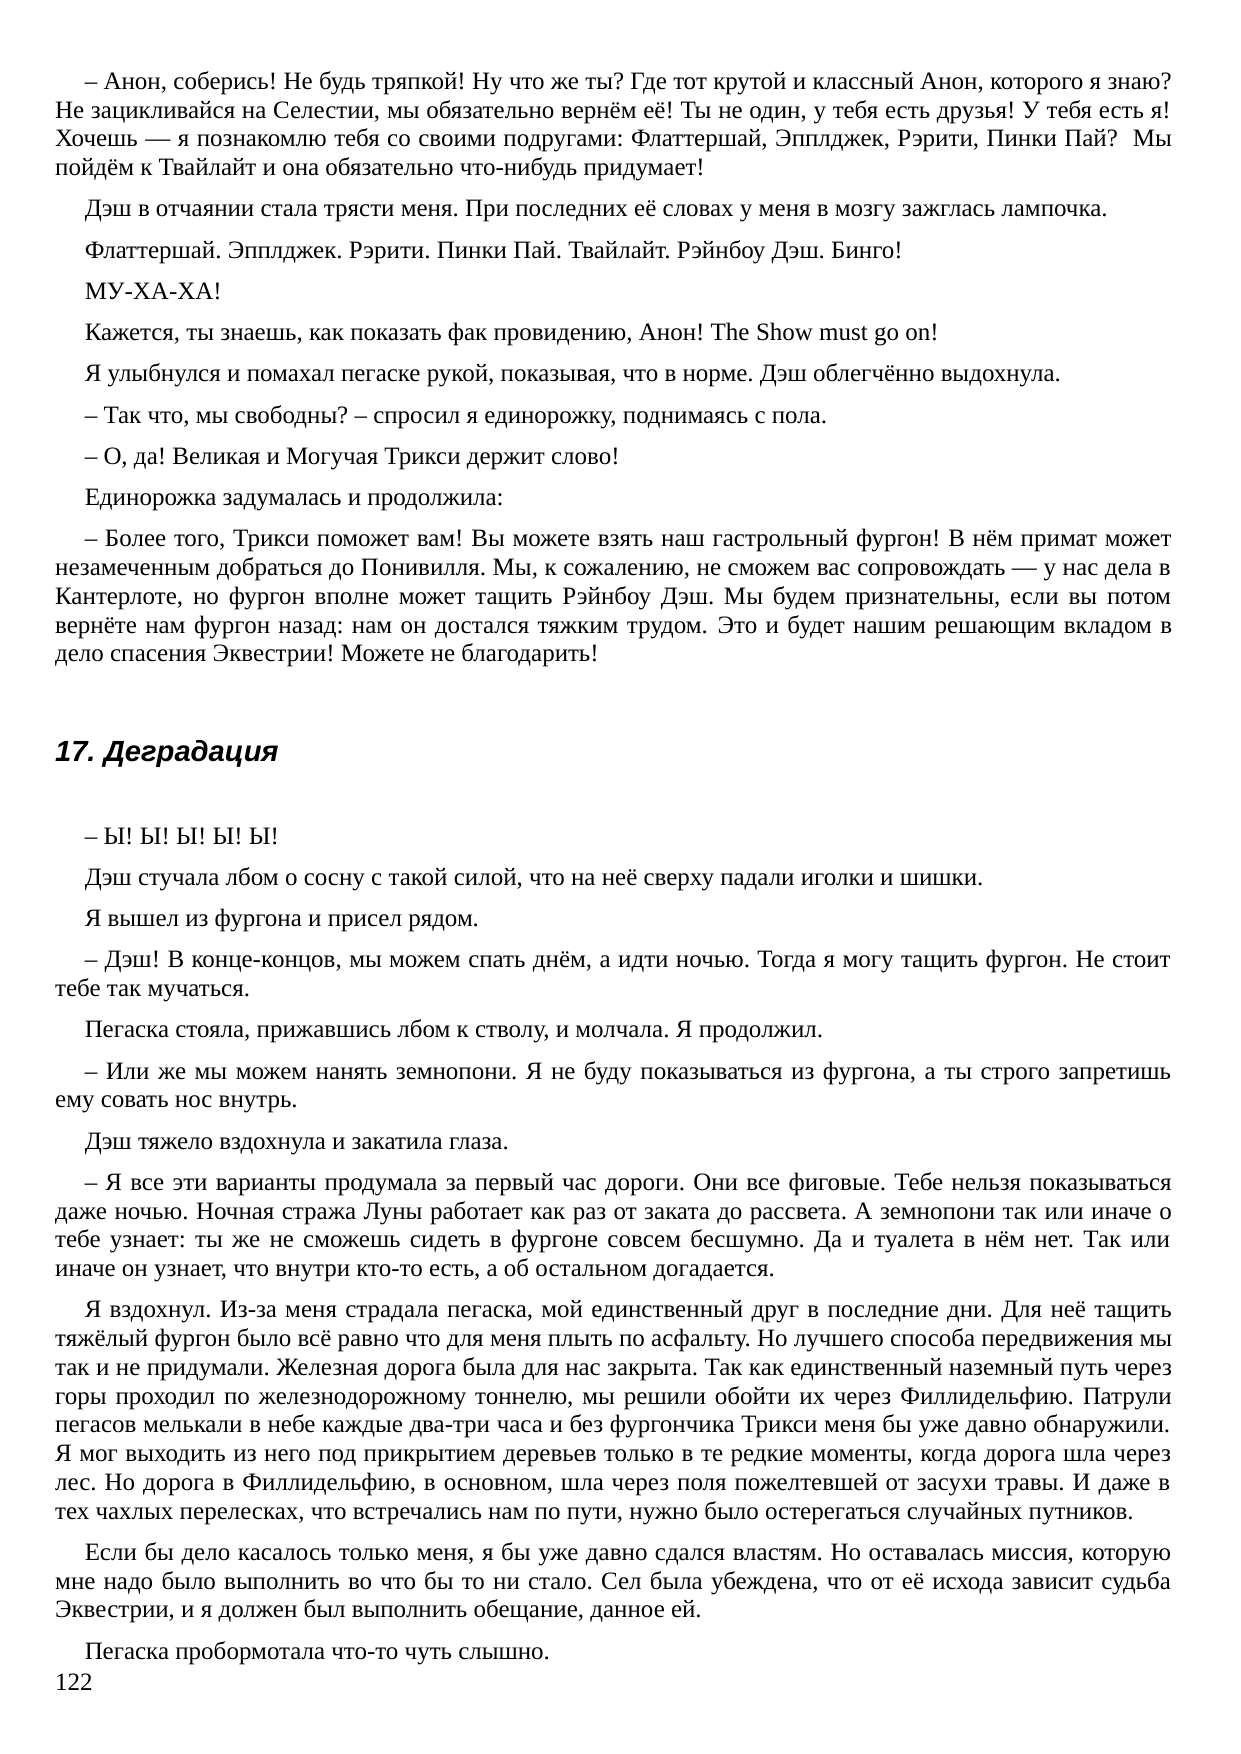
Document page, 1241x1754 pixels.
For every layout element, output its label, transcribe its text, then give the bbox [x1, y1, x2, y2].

text Единорожка задумалась и продолжила: [55, 482, 1173, 511]
text Я вздохнул. Из-за меня страдала пегаска, мой единственный друг в последние дни. Для неё тащить тяжёлый фургон было всё равно что для меня плыть по асфальту. Но лучшего способа передвижения мы так и не придумали. Железная дорога была для нас закрыта. Так как единственный наземный путь через горы проходил по железнодорожному тоннелю, мы решили обойти их через Филлидельфию. Патрули пегасов мелькали в небе каждые два-три часа и без фургончика Трикси меня бы уже давно обнаружили. Я мог выходить из него под прикрытием деревьев только в те редкие моменты, когда дорога шла через лес. Но дорога в Филлидельфию, в основном, шла через поля пожелтевшей от засухи травы. И даже в тех чахлых перелесках, что встречались нам по пути, нужно было остерегаться случайных путников. [55, 1294, 1173, 1524]
text Если бы дело касалось только меня, я бы уже давно сдался властям. Но оставалась миссия, которую мне надо было выполнить во что бы то ни стало. Сел была убеждена, что от её исхода зависит судьба Эквестрии, и я должен был выполнить обещание, данное ей. [55, 1537, 1173, 1623]
subtitle 17. Деградация [55, 733, 1173, 767]
text Кажется, ты знаешь, как показать фак провидению, Анон! The Show must go on! [55, 317, 1173, 346]
text – Дэш! В конце-концов, мы можем спать днём, а идти ночью. Тогда я могу тащить фургон. Не стоит тебе так мучаться. [55, 944, 1173, 1002]
text МУ-ХА-ХА! [55, 276, 1173, 305]
text Дэш стучала лбом о сосну с такой силой, что на неё сверху падали иголки и шишки. [55, 862, 1173, 891]
text – Ы! Ы! Ы! Ы! Ы! [55, 821, 1173, 849]
text Пегаска пробормотала что-то чуть слышно. [55, 1636, 1173, 1664]
text Дэш тяжело вздохнула и закатила глаза. [55, 1126, 1173, 1154]
text – Или же мы можем нанять земнопони. Я не буду показываться из фургона, а ты строго запретишь ему совать нос внутрь. [55, 1056, 1173, 1113]
text – Так что, мы свободны? – спросил я единорожку, поднимаясь с пола. [55, 400, 1173, 428]
text Флаттершай. Эпплджек. Рэрити. Пинки Пай. Твайлайт. Рэйнбоу Дэш. Бинго! [55, 235, 1173, 263]
text – О, да! Великая и Могучая Трикси держит слово! [55, 441, 1173, 470]
text Пегаска стояла, прижавшись лбом к стволу, и молчала. Я продолжил. [55, 1014, 1173, 1043]
text – Более того, Трикси поможет вам! Вы можете взять наш гастрольный фургон! В нём примат может незамеченным добраться до Понивилля. Мы, к сожалению, не сможем вас сопровождать — у нас дела в Кантерлоте, но фургон вполне может тащить Рэйнбоу Дэш. Мы будем признательны, если вы потом вернёте нам фургон назад: нам он достался тяжким трудом. Это и будет нашим решающим вкладом в дело спасения Эквестрии! Можете не благодарить! [55, 523, 1173, 667]
text Я вышел из фургона и присел рядом. [55, 903, 1173, 932]
text – Анон, соберись! Не будь тряпкой! Ну что же ты? Где тот крутой и классный Анон, которого я знаю? Не зацикливайся на Селестии, мы обязательно вернём её! Ты не один, у тебя есть друзья! У тебя есть я! Хочешь — я познакомлю тебя со своими подругами: Флаттершай, Эпплджек, Рэрити, Пинки Пай? Мы пойдём к Твайлайт и она обязательно что-нибудь придумает! [55, 66, 1173, 181]
text Дэш в отчаянии стала трясти меня. При последних её словах у меня в мозгу зажглась лампочка. [55, 193, 1173, 222]
text – Я все эти варианты продумала за первый час дороги. Они все фиговые. Тебе нельзя показываться даже ночью. Ночная стража Луны работает как раз от заката до рассвета. А земнопони так или иначе о тебе узнает: ты же не сможешь сидеть в фургоне совсем бесшумно. Да и туалета в нём нет. Так или иначе он узнает, что внутри кто-то есть, а об остальном догадается. [55, 1167, 1173, 1282]
text Я улыбнулся и помахал пегаске рукой, показывая, что в норме. Дэш облегчённо выдохнула. [55, 358, 1173, 387]
